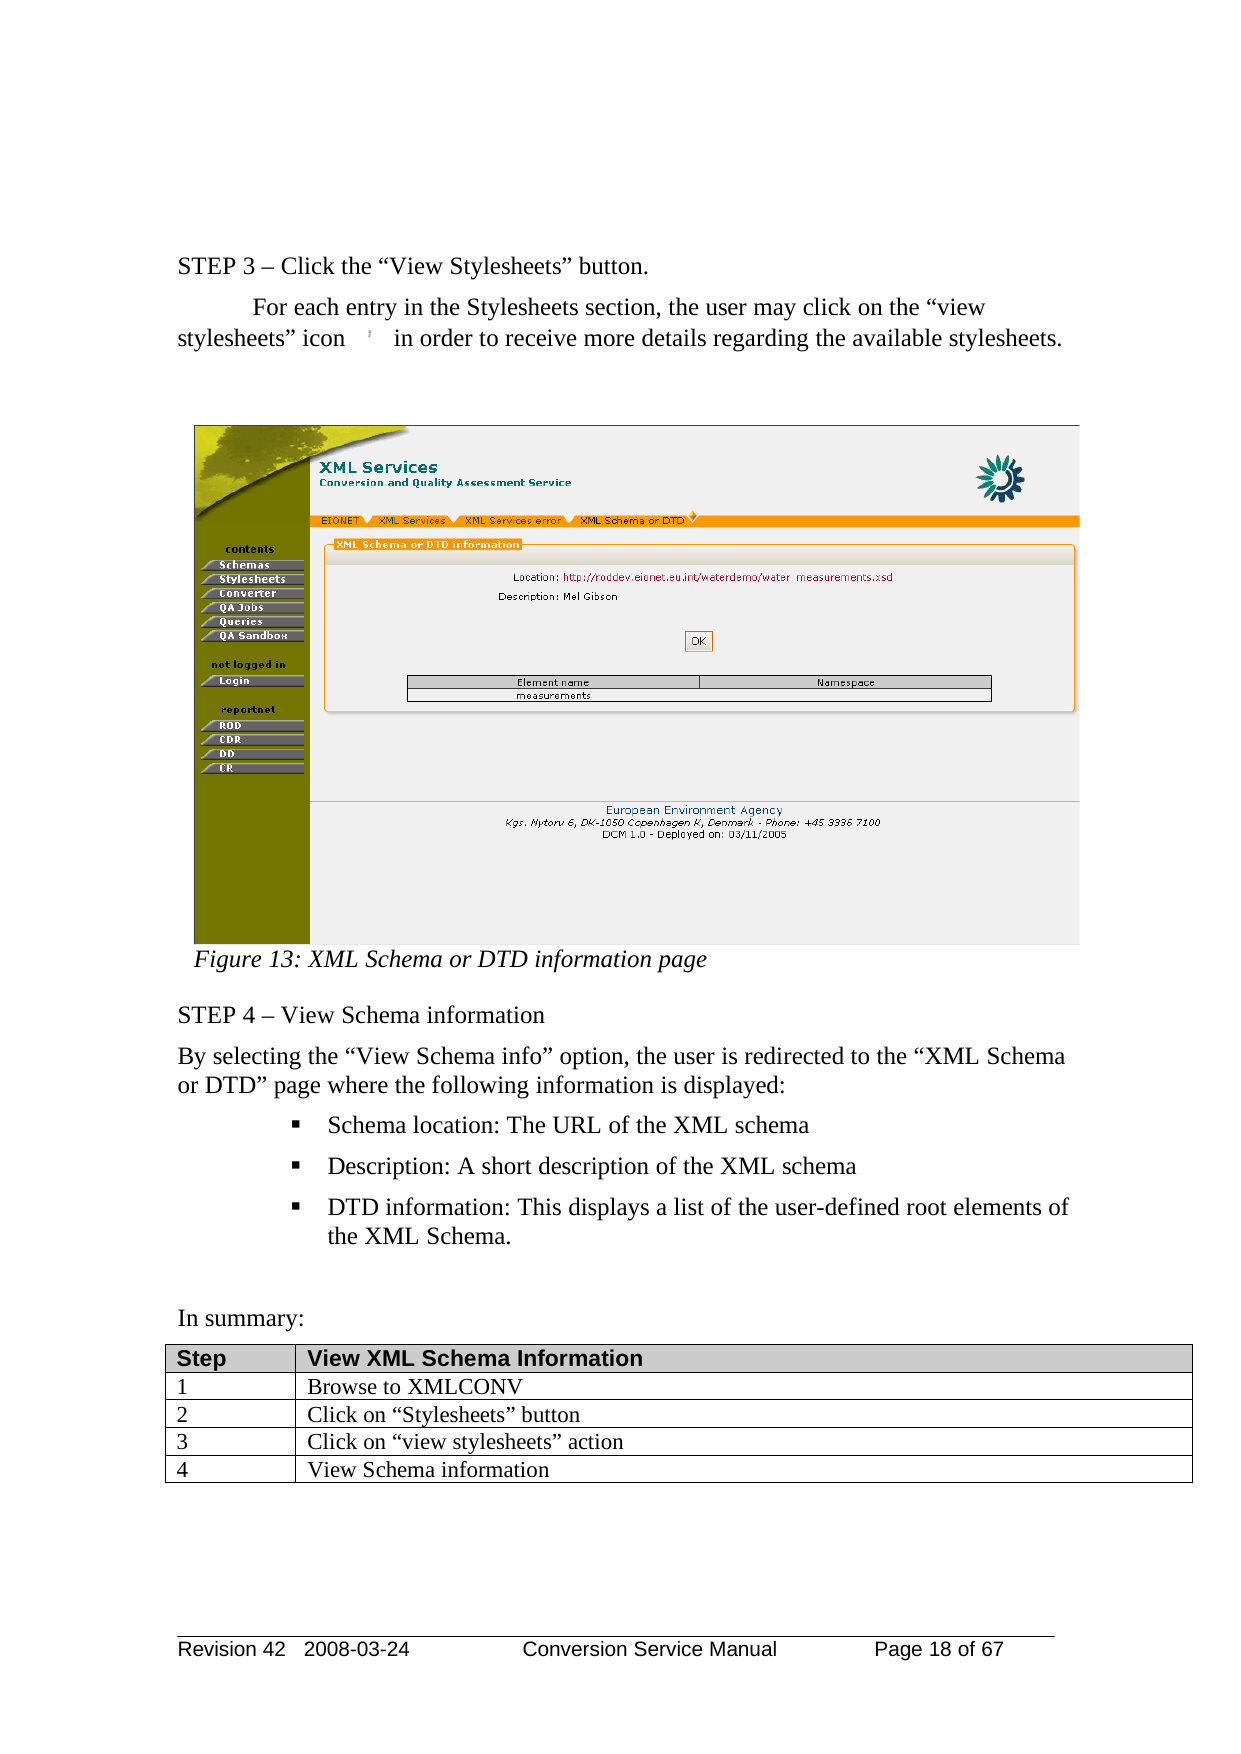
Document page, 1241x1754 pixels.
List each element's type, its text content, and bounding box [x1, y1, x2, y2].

text For each entry in the Stylesheets section, the user may click on the “view stylesheets” icon in order to receive more details regarding the available stylesheets. [177, 292, 1092, 352]
text Step 4 – View Schema information [177, 1000, 1092, 1029]
list DTD information: This displays a list of the user-defined root elements of the XML Schema. [290, 1192, 1092, 1250]
table_cell 3 [166, 1428, 295, 1454]
list Schema location: The URL of the XML schema [290, 1110, 1092, 1139]
table_header Step [166, 1345, 295, 1372]
table_cell 4 [166, 1456, 295, 1482]
text In summary: [177, 1303, 1092, 1332]
text Figure 13: XML Schema or DTD information page [194, 945, 1079, 973]
table_cell View Schema information [296, 1456, 1192, 1482]
table_cell 2 [166, 1400, 295, 1427]
table_cell 1 [166, 1373, 295, 1399]
text STEP 3 – Click the “View Stylesheets” button. [177, 251, 1092, 280]
table_cell Click on “Stylesheets” button [296, 1400, 1192, 1427]
table_cell Browse to XMLCONV [296, 1373, 1192, 1399]
table_header View XML Schema Information [296, 1345, 1192, 1372]
picture [193, 425, 1080, 945]
table_cell Click on “view stylesheets” action [296, 1428, 1192, 1454]
list Description: A short description of the XML schema [290, 1151, 1092, 1180]
text By selecting the “View Schema info” option, the user is redirected to the “XML Schema or DTD” page where the following information is displayed: [177, 1041, 1092, 1099]
